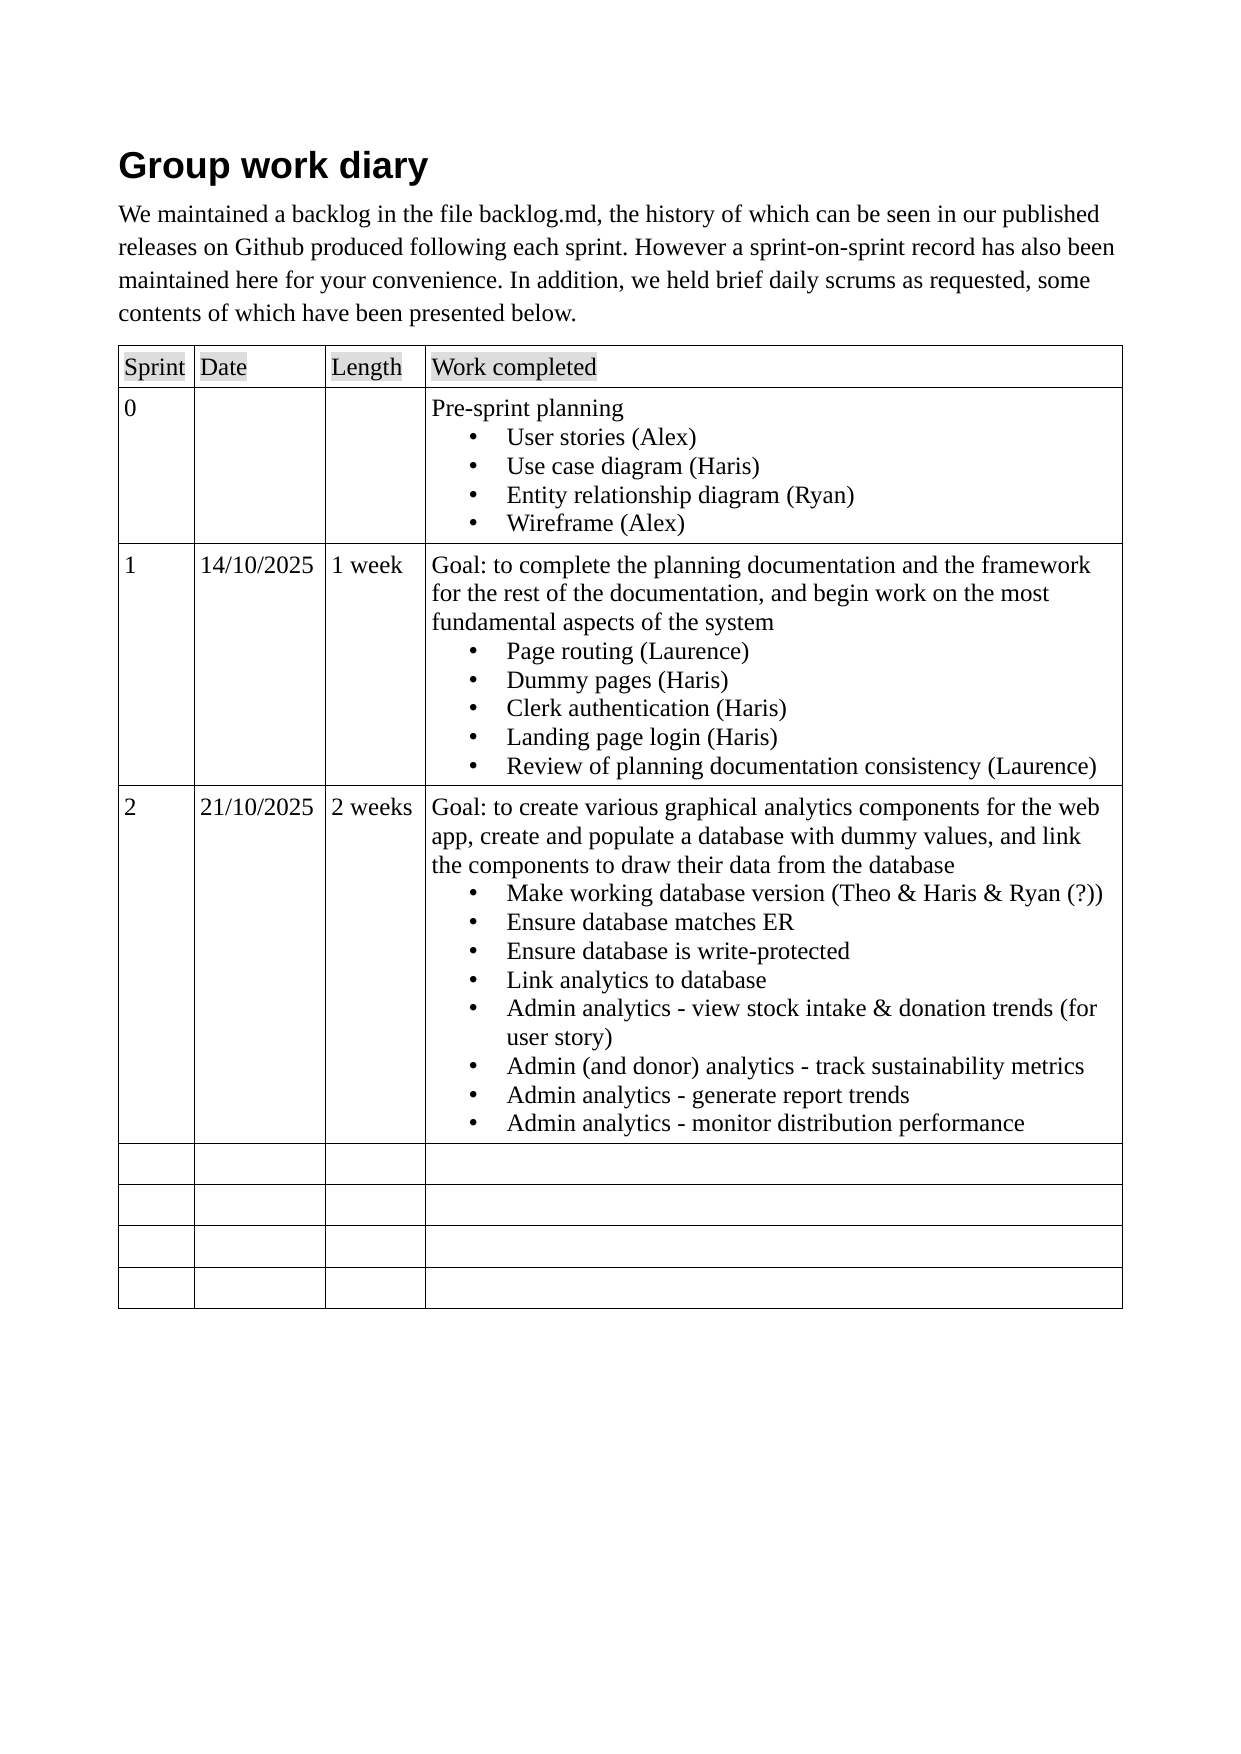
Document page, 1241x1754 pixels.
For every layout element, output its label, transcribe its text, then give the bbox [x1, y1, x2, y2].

table_header Sprint [119, 346, 194, 387]
table_cell [195, 1268, 325, 1308]
table_cell 2 [119, 786, 194, 1143]
table_cell [195, 388, 325, 543]
table_cell [326, 1185, 425, 1225]
text We maintained a backlog in the file backlog.md, the history of which can be seen in our published releases on Github produced following each sprint. However a sprint-on-sprint record has also been maintained here for your convenience. In addition, we held brief daily scrums as requested, some contents of which have been presented below. [118, 199, 1122, 327]
table_cell [426, 1268, 1122, 1308]
table_cell Pre-sprint planning User stories (Alex) Use case diagram (Haris) Entity relationship diagram (Ryan) Wireframe (Alex) [426, 388, 1122, 543]
table_cell [195, 1185, 325, 1225]
table_cell [326, 1226, 425, 1267]
table_cell [326, 388, 425, 543]
table_cell [119, 1144, 194, 1184]
table_header Date [195, 346, 325, 387]
table_cell [119, 1185, 194, 1225]
table_cell 2 weeks [326, 786, 425, 1143]
table_cell Goal: to create various graphical analytics components for the web app, create and populate a database with dummy values, and link the components to draw their data from the database Make working database version (Theo & Haris & Ryan (?)) Ensure database matches ER Ensure database is write-protected Link analytics to database Admin analytics - view stock intake & donation trends (for user story) Admin (and donor) analytics - track sustainability metrics Admin analytics - generate report trends Admin analytics - monitor distribution performance [426, 786, 1122, 1143]
table_cell [195, 1144, 325, 1184]
table_cell Goal: to complete the planning documentation and the framework for the rest of the documentation, and begin work on the most fundamental aspects of the system Page routing (Laurence) Dummy pages (Haris) Clerk authentication (Haris) Landing page login (Haris) Review of planning documentation consistency (Laurence) [426, 544, 1122, 785]
table_cell [426, 1144, 1122, 1184]
table_header Length [326, 346, 425, 387]
table_cell [119, 1226, 194, 1267]
table_cell [426, 1226, 1122, 1267]
table_cell [119, 1268, 194, 1308]
table_cell [195, 1226, 325, 1267]
table_cell 14/10/2025 [195, 544, 325, 785]
table_cell 21/10/2025 [195, 786, 325, 1143]
table_header Work completed [426, 346, 1122, 387]
table_cell 1 [119, 544, 194, 785]
table_cell 1 week [326, 544, 425, 785]
table_cell [426, 1185, 1122, 1225]
table_cell [326, 1268, 425, 1308]
table_cell [326, 1144, 425, 1184]
subtitle Group work diary [118, 143, 1122, 186]
table_cell 0 [119, 388, 194, 543]
